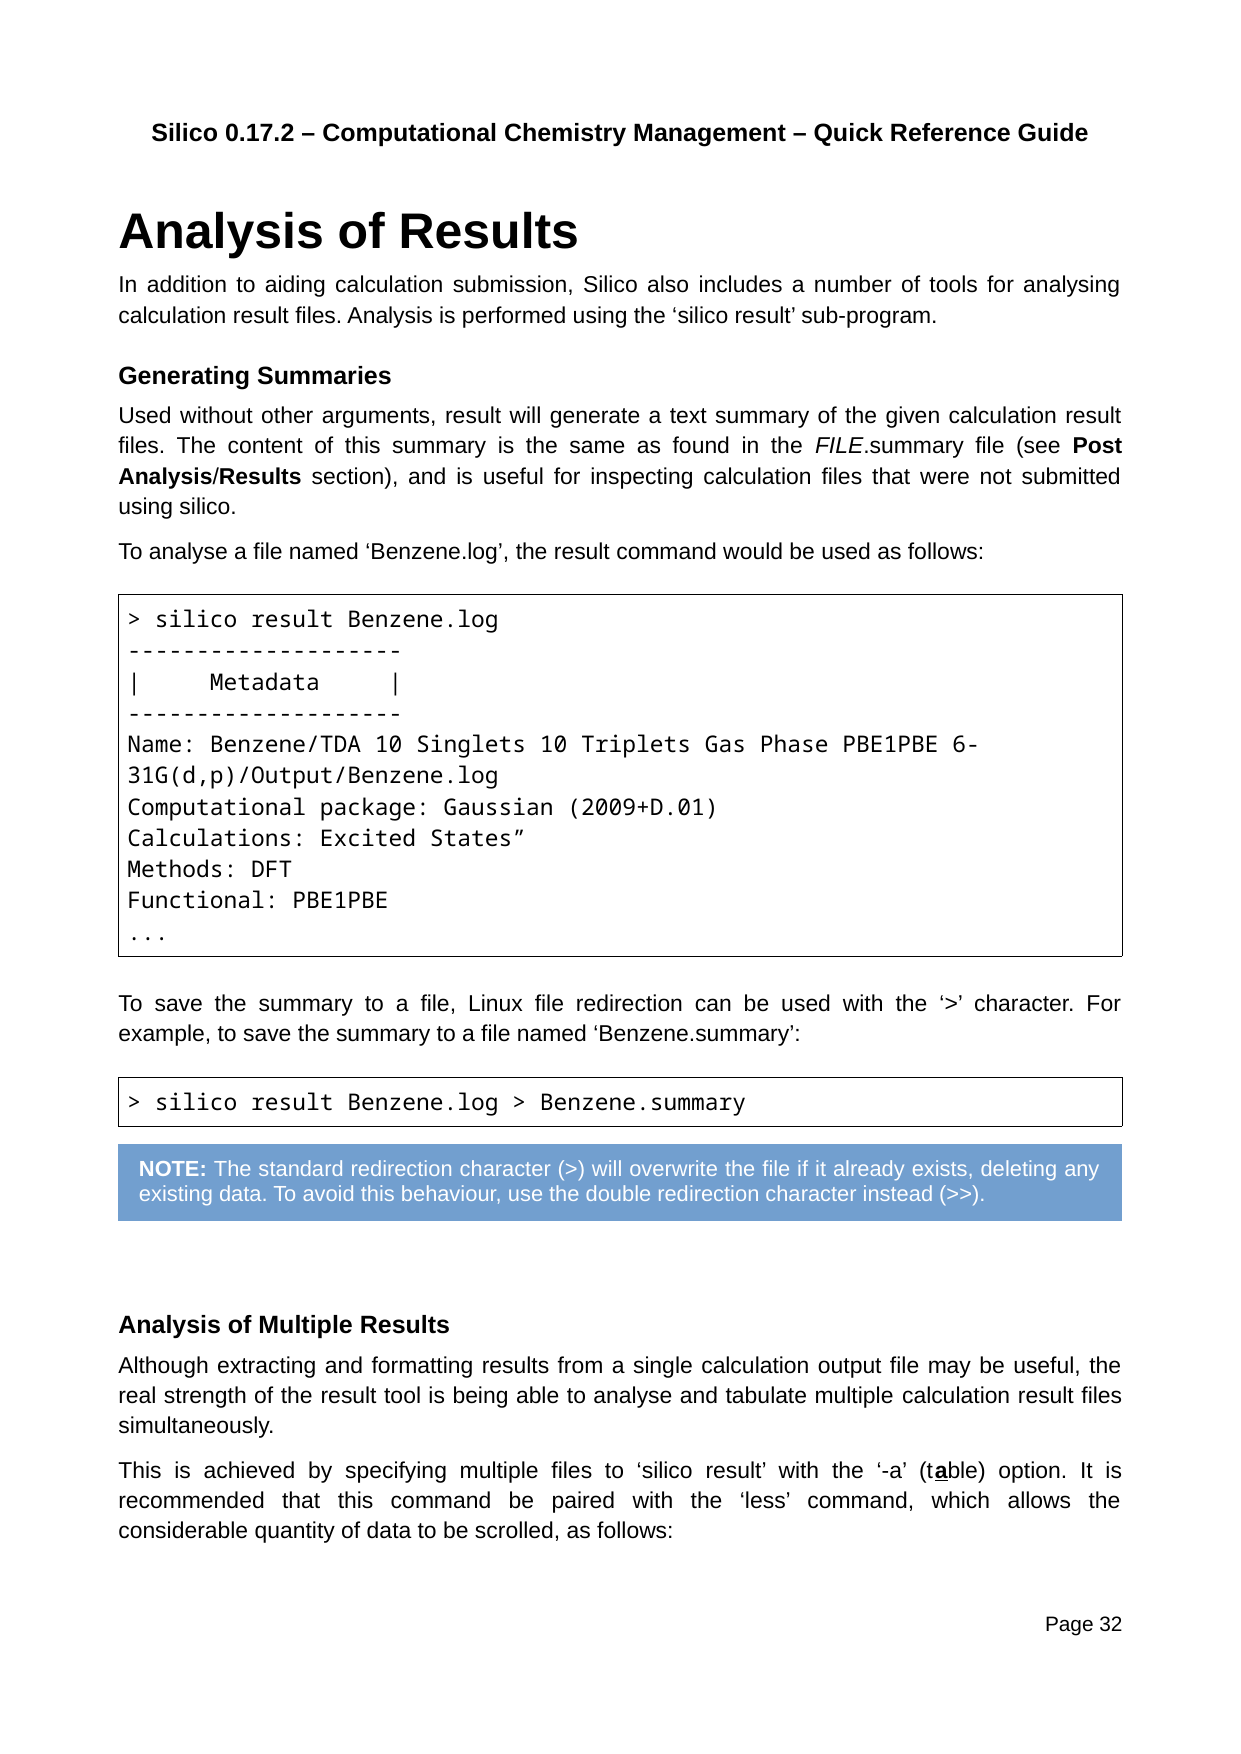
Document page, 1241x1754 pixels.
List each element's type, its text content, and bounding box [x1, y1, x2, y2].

text To save the summary to a file, Linux file redirection can be used with the ‘>’ character. For example, to save the summary to a file named ‘Benzene.summary’: [118, 957, 1122, 1047]
text To analyse a file named ‘Benzene.log’, the result command would be used as follows: [118, 538, 1122, 564]
text NOTE: The standard redirection character (>) will overwrite the file if it already exists, deleting any existing data. To avoid this behaviour, use the double redirection character instead (>>). [139, 1156, 1101, 1206]
text | Metadata | [127, 666, 1113, 697]
text Used without other arguments, result will generate a text summary of the given calculation result files. The content of this summary is the same as found in the FILE.summary file (see Post Analysis/Results section), and is useful for inspecting calculation files that were not submitted using silico. [118, 402, 1122, 519]
text -------------------- [127, 697, 1113, 728]
text This is achieved by specifying multiple files to ‘silico result’ with the ‘-a’ (table) option. It is recommended that this command be paired with the ‘less’ command, which allows the considerable quantity of data to be scrolled, as follows: [118, 1457, 1122, 1544]
text In addition to aiding calculation submission, Silico also includes a number of tools for analysing calculation result files. Analysis is performed using the ‘silico result’ sub-program. [118, 271, 1122, 328]
text > silico result Benzene.log [127, 603, 1113, 634]
subtitle Generating Summaries [118, 361, 1122, 390]
text Calculations: Excited States” [127, 822, 1113, 853]
text [118, 582, 1122, 594]
text > silico result Benzene.log > Benzene.summary [127, 1086, 1113, 1117]
text ... [127, 916, 1113, 947]
text [119, 595, 1122, 956]
text -------------------- [127, 634, 1113, 666]
text Methods: DFT [127, 853, 1113, 884]
text Computational package: Gaussian (2009+D.01) [127, 791, 1113, 822]
text Although extracting and formatting results from a single calculation output file may be useful, the real strength of the result tool is being able to analyse and tabulate multiple calculation result files simultaneously. [118, 1352, 1122, 1438]
subtitle Analysis of Results [118, 201, 1122, 259]
subtitle Analysis of Multiple Results [118, 1311, 1122, 1339]
text Name: Benzene/TDA 10 Singlets 10 Triplets Gas Phase PBE1PBE 6-31G(d,p)/Output/Benzene.log [127, 728, 1113, 791]
text Functional: PBE1PBE [127, 884, 1113, 916]
